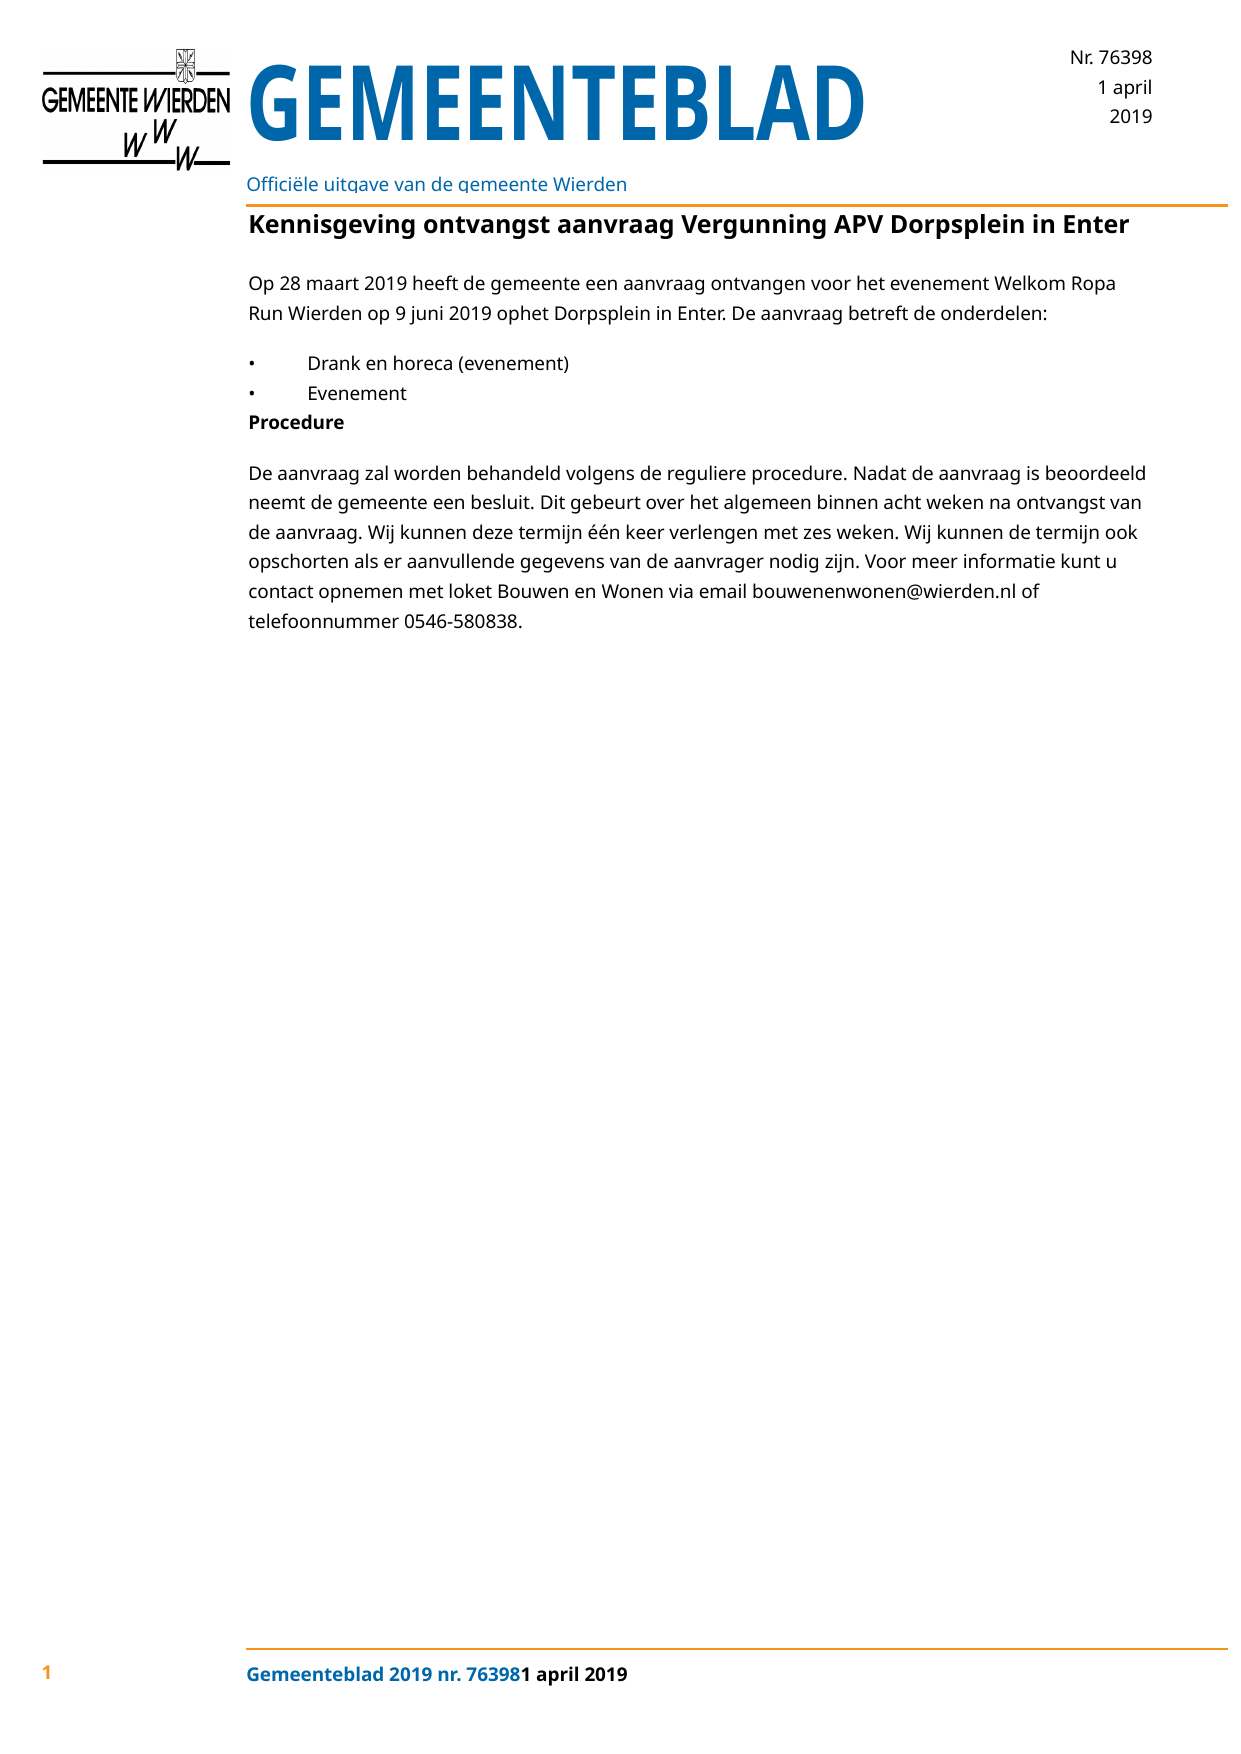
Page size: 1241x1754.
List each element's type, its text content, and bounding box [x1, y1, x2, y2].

text De aanvraag zal worden behandeld volgens de reguliere procedure. Nadat de aanvraag is beoordeeld neemt de gemeente een besluit. Dit gebeurt over het algemeen binnen acht weken na ontvangst van de aanvraag. Wij kunnen deze termijn één keer verlengen met zes weken. Wij kunnen de termijn ook opschorten als er aanvullende gegevens van de aanvrager nodig zijn. Voor meer informatie kunt u contact opnemen met loket Bouwen en Wonen via email bouwenenwonen@wierden.nl of telefoonnummer 0546-580838. [248, 460, 1152, 633]
text Procedure [248, 409, 1152, 435]
picture [41, 47, 231, 172]
list Drank en horeca (evenement) [248, 350, 1152, 376]
text Kennisgeving ontvangst aanvraag Vergunning APV Dorpsplein in Enter [248, 207, 1152, 241]
list Evenement [248, 380, 1152, 406]
text Op 28 maart 2019 heeft de gemeente een aanvraag ontvangen voor het evenement Welkom Ropa Run Wierden op 9 juni 2019 ophet Dorpsplein in Enter. De aanvraag betreft de onderdelen: [248, 270, 1152, 326]
